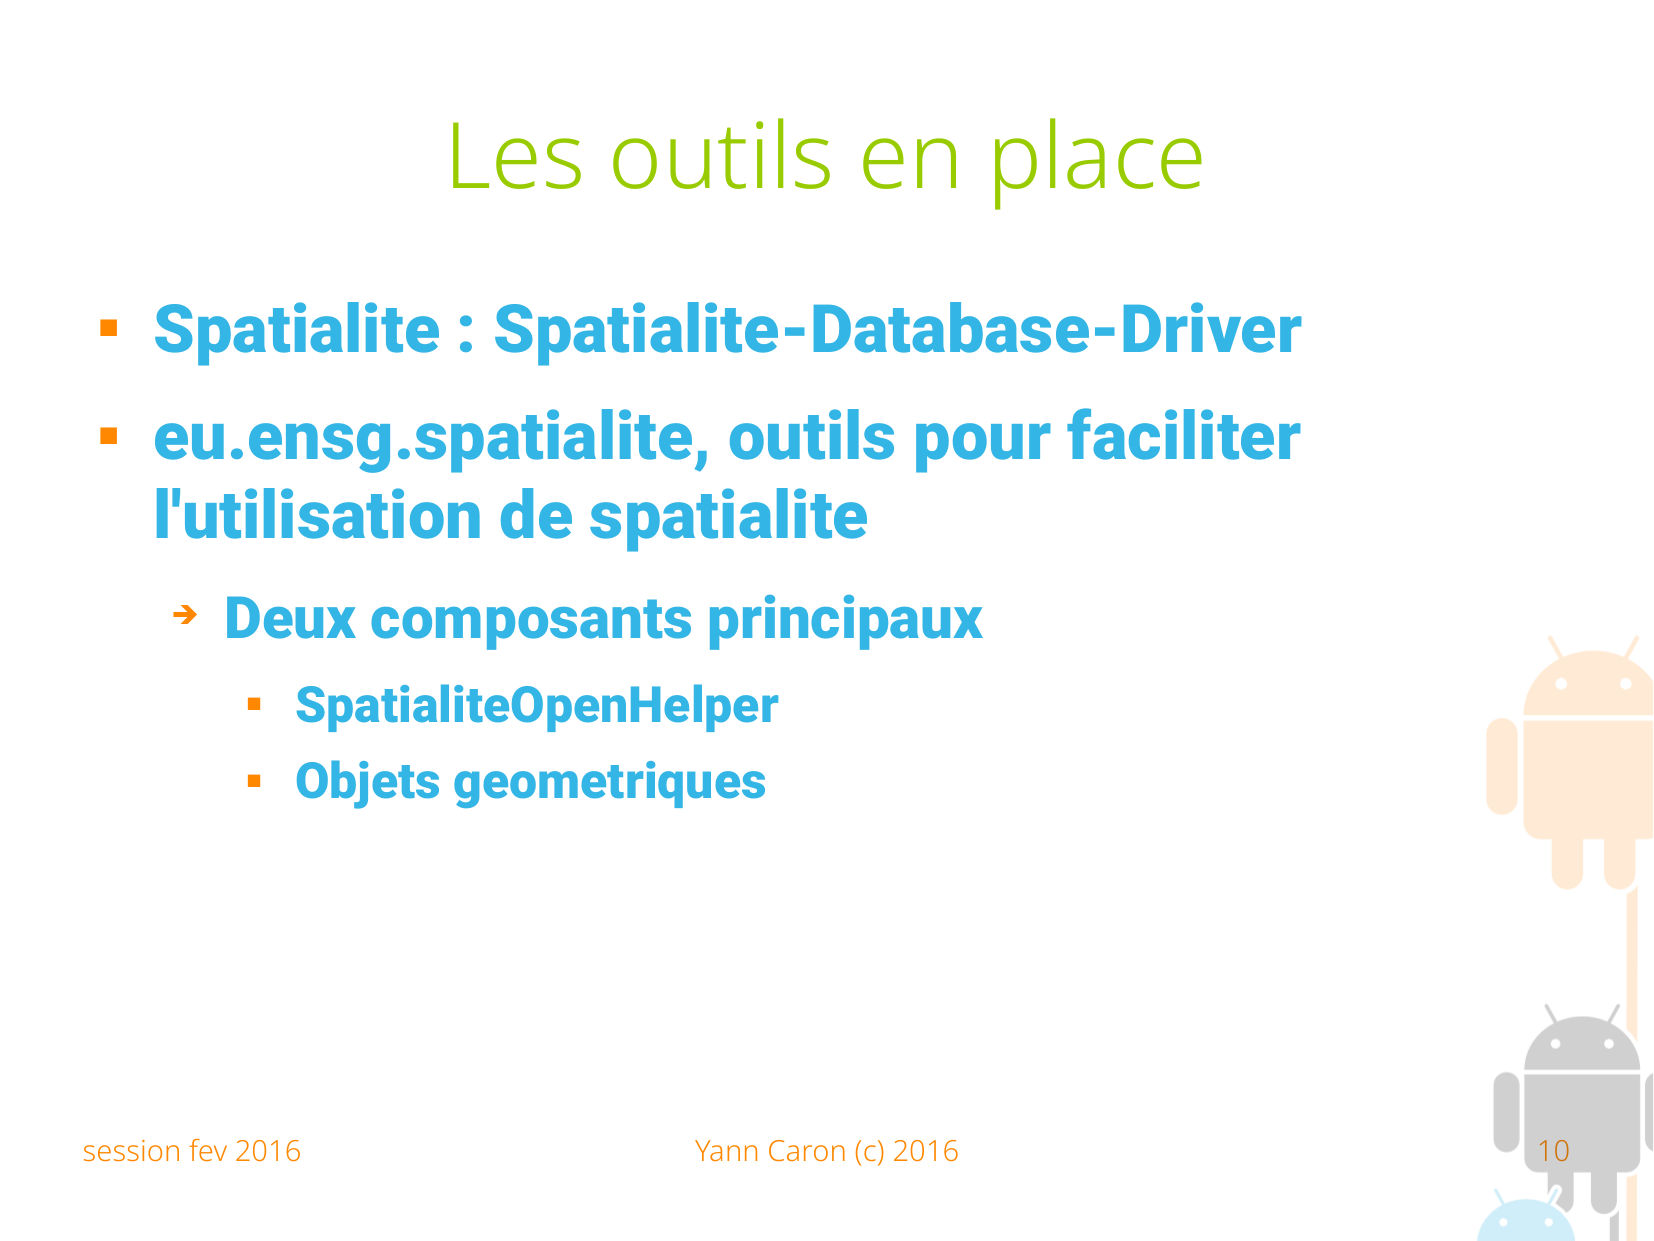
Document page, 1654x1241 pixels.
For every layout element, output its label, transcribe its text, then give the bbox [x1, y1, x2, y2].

list Spatialite : Spatialite-Database-Driver eu.ensg.spatialite, outils pour faciliter l'utilisation de spatialite Deux composants principaux SpatialiteOpenHelper Objets geometriques [82, 290, 1571, 1010]
picture [240, 423, 1654, 1241]
title Les outils en place [82, 49, 1571, 257]
